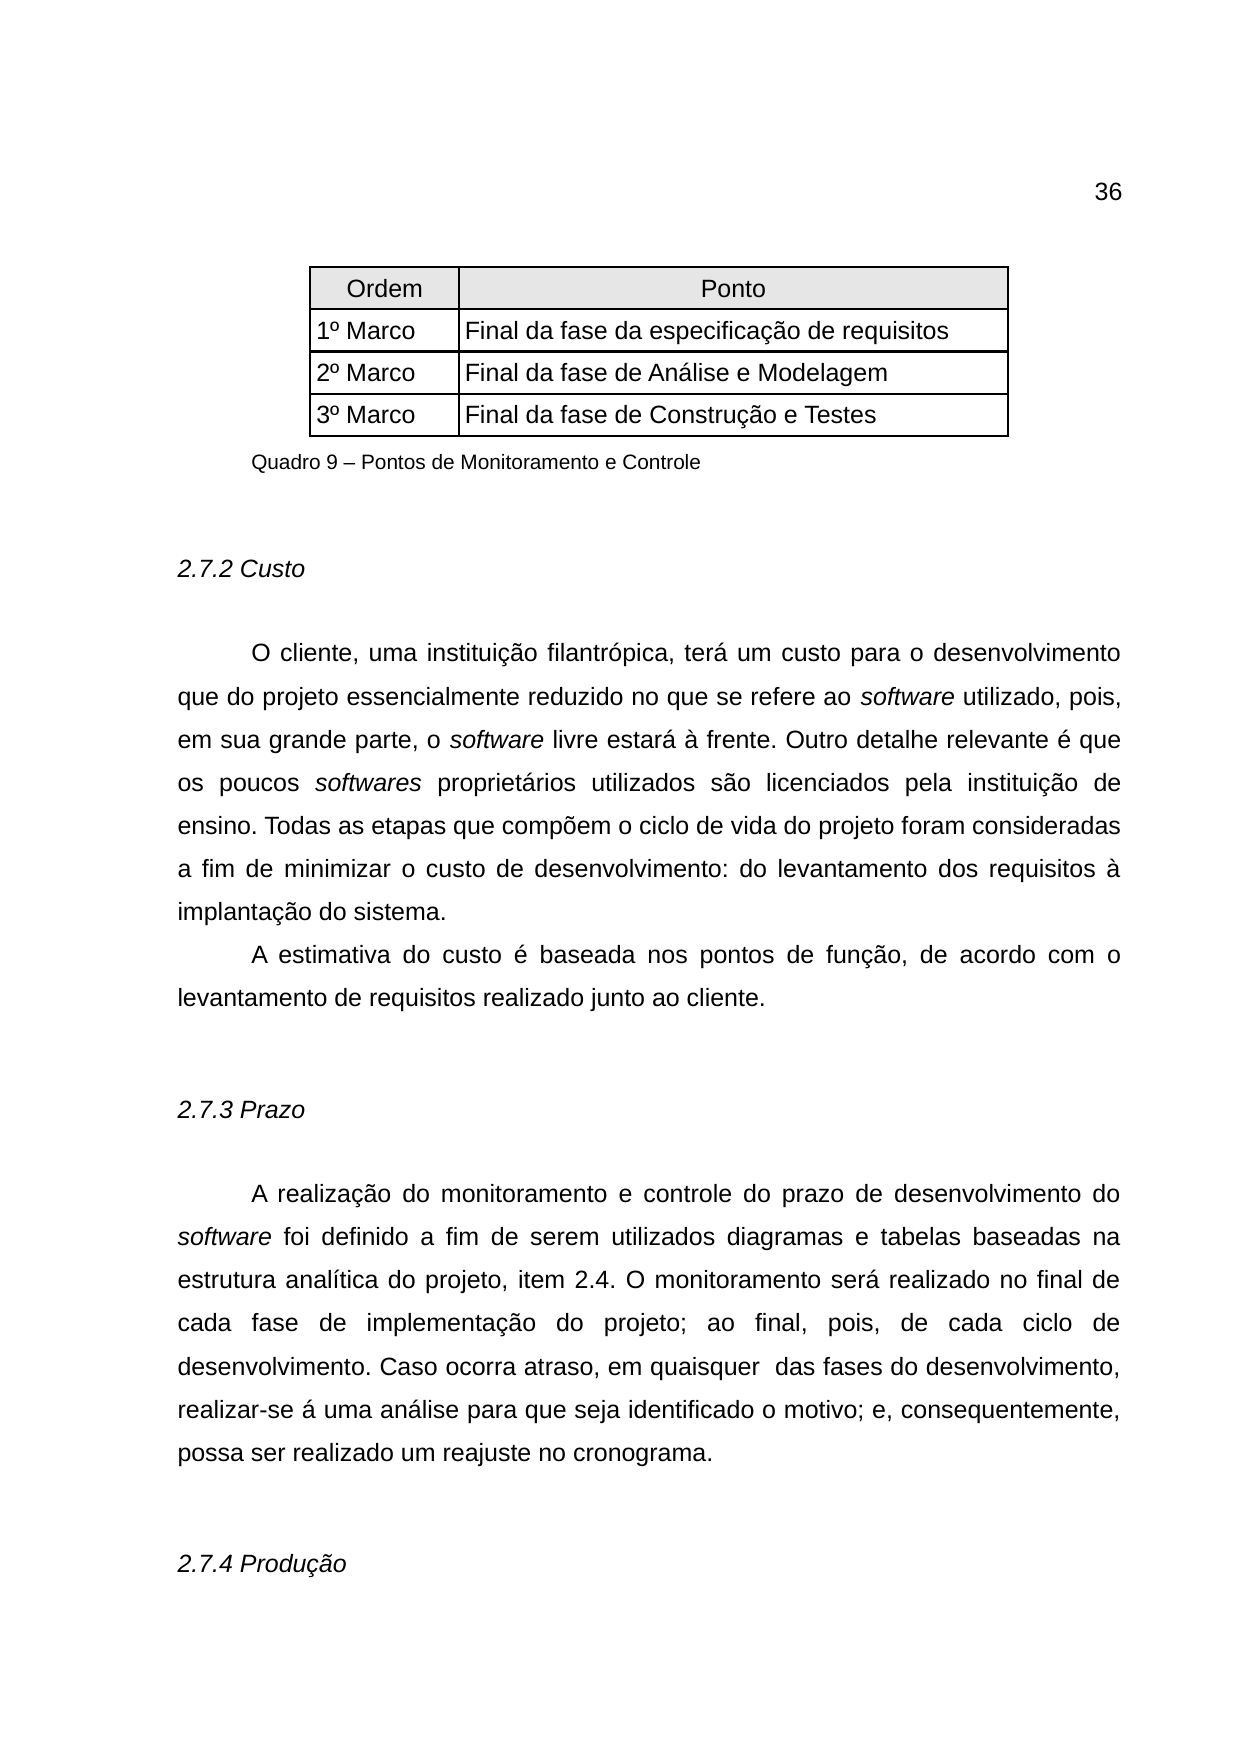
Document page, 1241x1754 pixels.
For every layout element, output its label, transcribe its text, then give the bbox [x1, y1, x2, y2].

subtitle 2.7.2 Custo [177, 554, 1122, 583]
table_cell Final da fase de Análise e Modelagem [460, 353, 1007, 393]
text Quadro 9 – Pontos de Monitoramento e Controle [177, 449, 1122, 473]
table_cell 1º Marco [311, 310, 458, 350]
text O cliente, uma instituição filantrópica, terá um custo para o desenvolvimento que do projeto essencialmente reduzido no que se refere ao software utilizado, pois, em sua grande parte, o software livre estará à frente. Outro detalhe relevante é que os poucos softwares proprietários utilizados são licenciados pela instituição de ensino. Todas as etapas que compõem o ciclo de vida do projeto foram consideradas a fim de minimizar o custo de desenvolvimento: do levantamento dos requisitos à implantação do sistema. [177, 638, 1122, 926]
table_cell 2º Marco [311, 353, 458, 393]
text A realização do monitoramento e controle do prazo de desenvolvimento do software foi definido a fim de serem utilizados diagramas e tabelas baseadas na estrutura analítica do projeto, item 2.4. O monitoramento será realizado no final de cada fase de implementação do projeto; ao final, pois, de cada ciclo de desenvolvimento. Caso ocorra atraso, em quaisquer das fases do desenvolvimento, realizar-se á uma análise para que seja identificado o motivo; e, consequentemente, possa ser realizado um reajuste no cronograma. [177, 1179, 1122, 1467]
table_header Ordem [311, 268, 458, 308]
table_cell Final da fase da especificação de requisitos [460, 310, 1007, 350]
table_cell Final da fase de Construção e Testes [460, 395, 1007, 435]
table_cell 3º Marco [311, 395, 458, 435]
table_header Ponto [460, 268, 1007, 308]
subtitle 2.7.4 Produção [177, 1549, 1122, 1578]
subtitle 2.7.3 Prazo [177, 1095, 1122, 1123]
text A estimativa do custo é baseada nos pontos de função, de acordo com o levantamento de requisitos realizado junto ao cliente. [177, 940, 1122, 1012]
